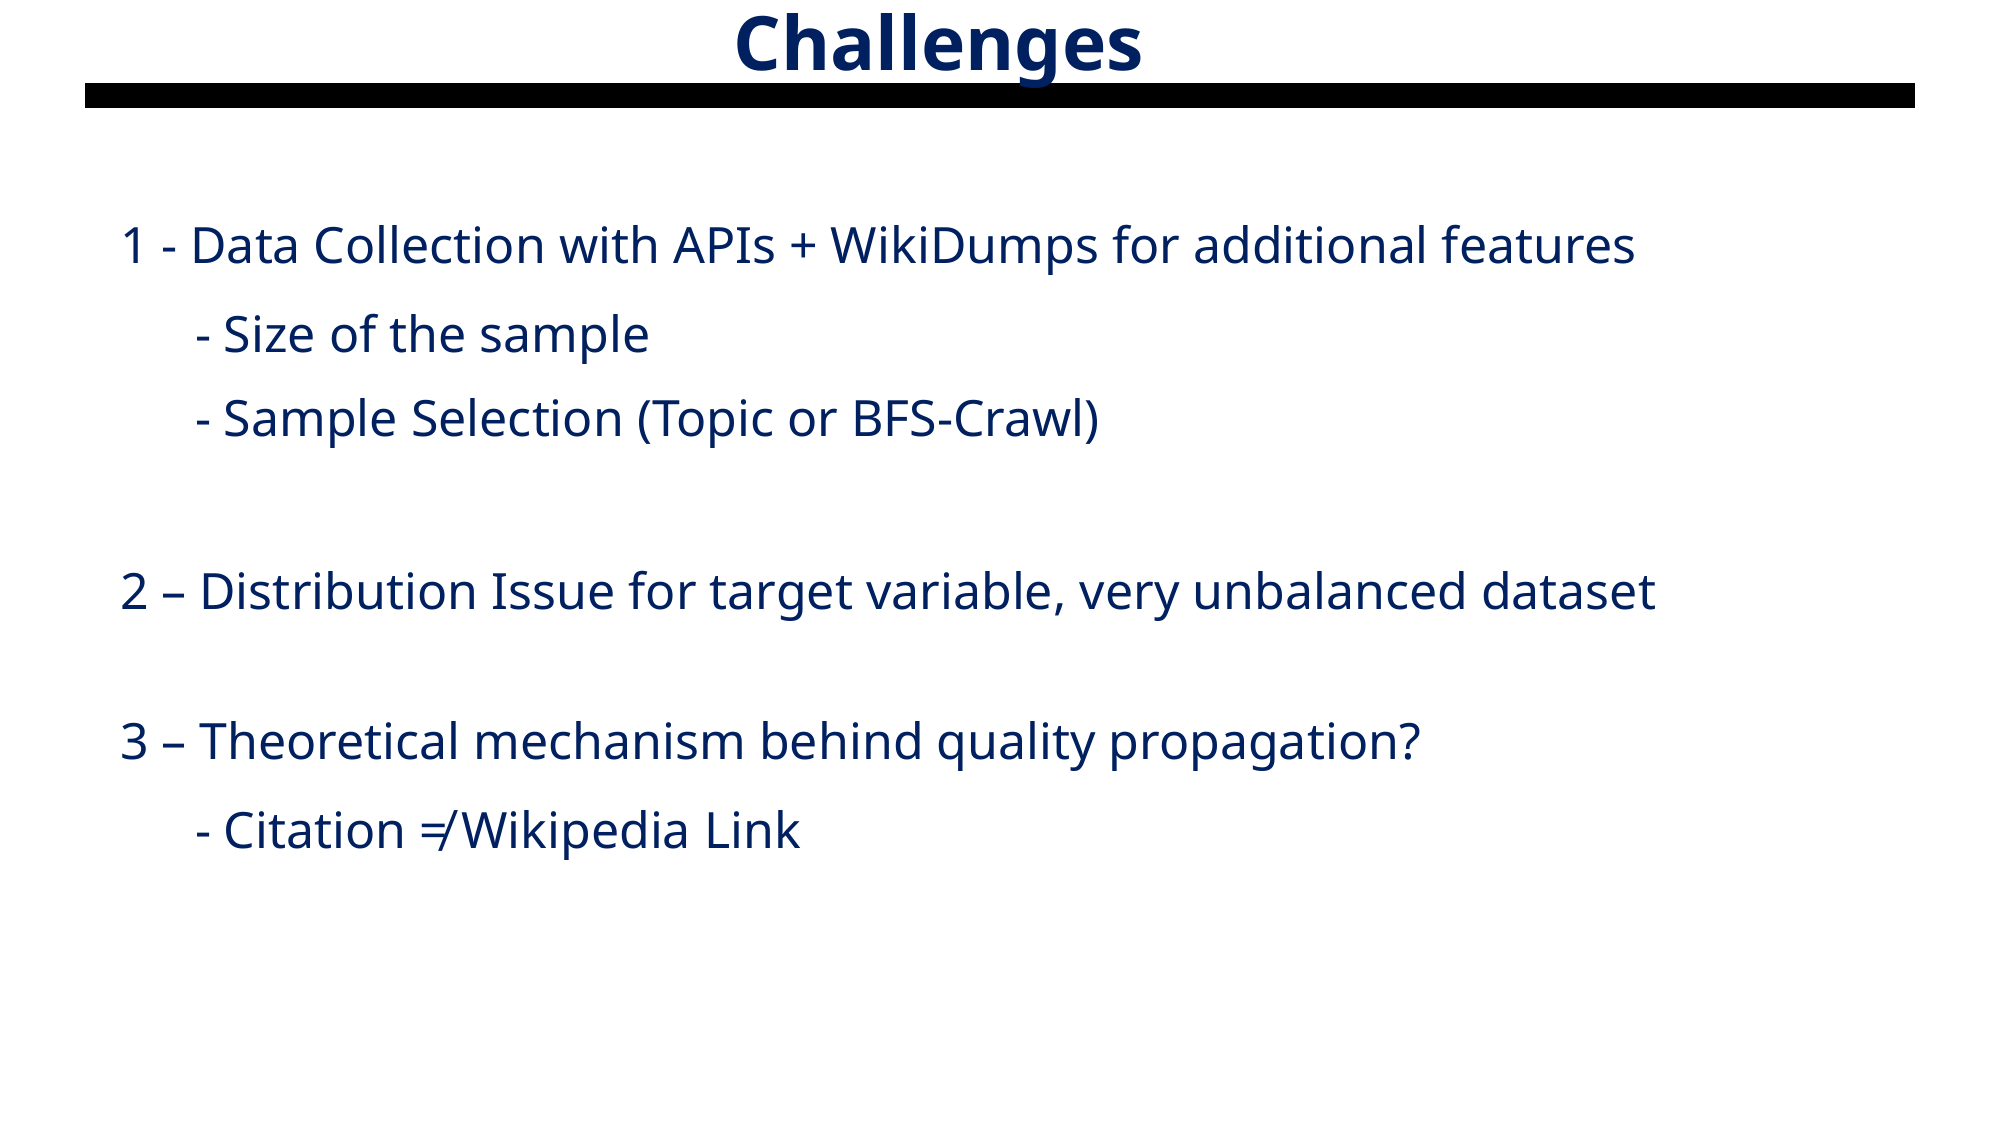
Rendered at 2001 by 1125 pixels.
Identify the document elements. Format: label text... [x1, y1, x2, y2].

list 1 - Data Collection with APIs + WikiDumps for additional features - Size of the sample - Sample Selection (Topic or BFS-Crawl) 2 – Distribution Issue for target variable, very unbalanced dataset 3 – Theoretical mechanism behind quality propagation? - Citation ≠ Wikipedia Link [30, 199, 1932, 1125]
title Challenges [718, 0, 1711, 91]
